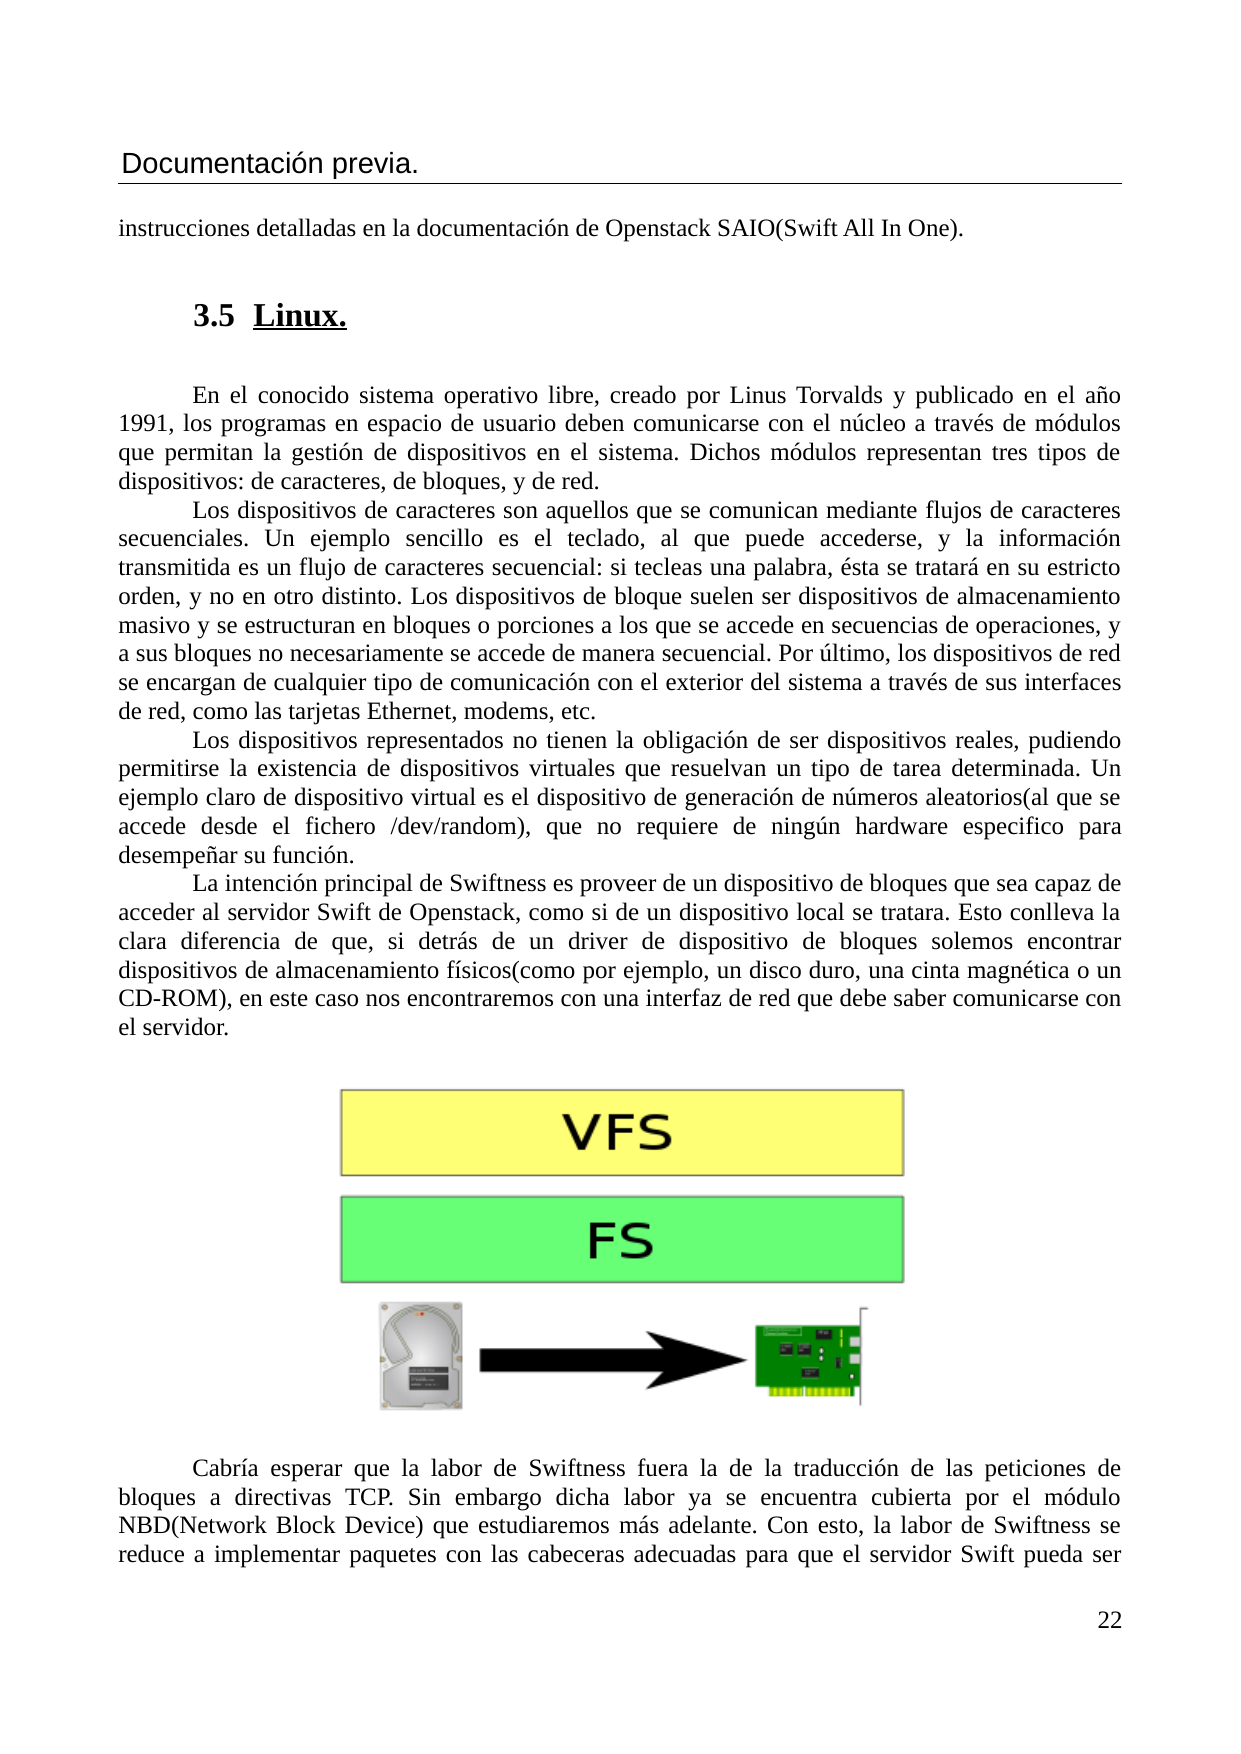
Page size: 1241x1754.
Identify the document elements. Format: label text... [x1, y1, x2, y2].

subtitle Linux. [193, 295, 1122, 334]
text Cabría esperar que la labor de Swiftness fuera la de la traducción de las peticiones de bloques a directivas TCP. Sin embargo dicha labor ya se encuentra cubierta por el módulo NBD(Network Block Device) que estudiaremos más adelante. Con esto, la labor de Swiftness se reduce a implementar paquetes con las cabeceras adecuadas para que el servidor Swift pueda ser [118, 1453, 1122, 1568]
text Los dispositivos representados no tienen la obligación de ser dispositivos reales, pudiendo permitirse la existencia de dispositivos virtuales que resuelvan un tipo de tarea determinada. Un ejemplo claro de dispositivo virtual es el dispositivo de generación de números aleatorios(al que se accede desde el fichero /dev/random), que no requiere de ningún hardware especifico para desempeñar su función. [118, 725, 1122, 868]
picture [321, 1071, 919, 1423]
text En el conocido sistema operativo libre, creado por Linus Torvalds y publicado en el año 1991, los programas en espacio de usuario deben comunicarse con el núcleo a través de módulos que permitan la gestión de dispositivos en el sistema. Dichos módulos representan tres tipos de dispositivos: de caracteres, de bloques, y de red. [118, 380, 1122, 495]
text instrucciones detalladas en la documentación de Openstack SAIO(Swift All In One). [118, 213, 1122, 242]
text La intención principal de Swiftness es proveer de un dispositivo de bloques que sea capaz de acceder al servidor Swift de Openstack, como si de un dispositivo local se tratara. Esto conlleva la clara diferencia de que, si detrás de un driver de dispositivo de bloques solemos encontrar dispositivos de almacenamiento físicos(como por ejemplo, un disco duro, una cinta magnética o un CD-ROM), en este caso nos encontraremos con una interfaz de red que debe saber comunicarse con el servidor. [118, 868, 1122, 1041]
text Los dispositivos de caracteres son aquellos que se comunican mediante flujos de caracteres secuenciales. Un ejemplo sencillo es el teclado, al que puede accederse, y la información transmitida es un flujo de caracteres secuencial: si tecleas una palabra, ésta se tratará en su estricto orden, y no en otro distinto. Los dispositivos de bloque suelen ser dispositivos de almacenamiento masivo y se estructuran en bloques o porciones a los que se accede en secuencias de operaciones, y a sus bloques no necesariamente se accede de manera secuencial. Por último, los dispositivos de red se encargan de cualquier tipo de comunicación con el exterior del sistema a través de sus interfaces de red, como las tarjetas Ethernet, modems, etc. [118, 495, 1122, 725]
